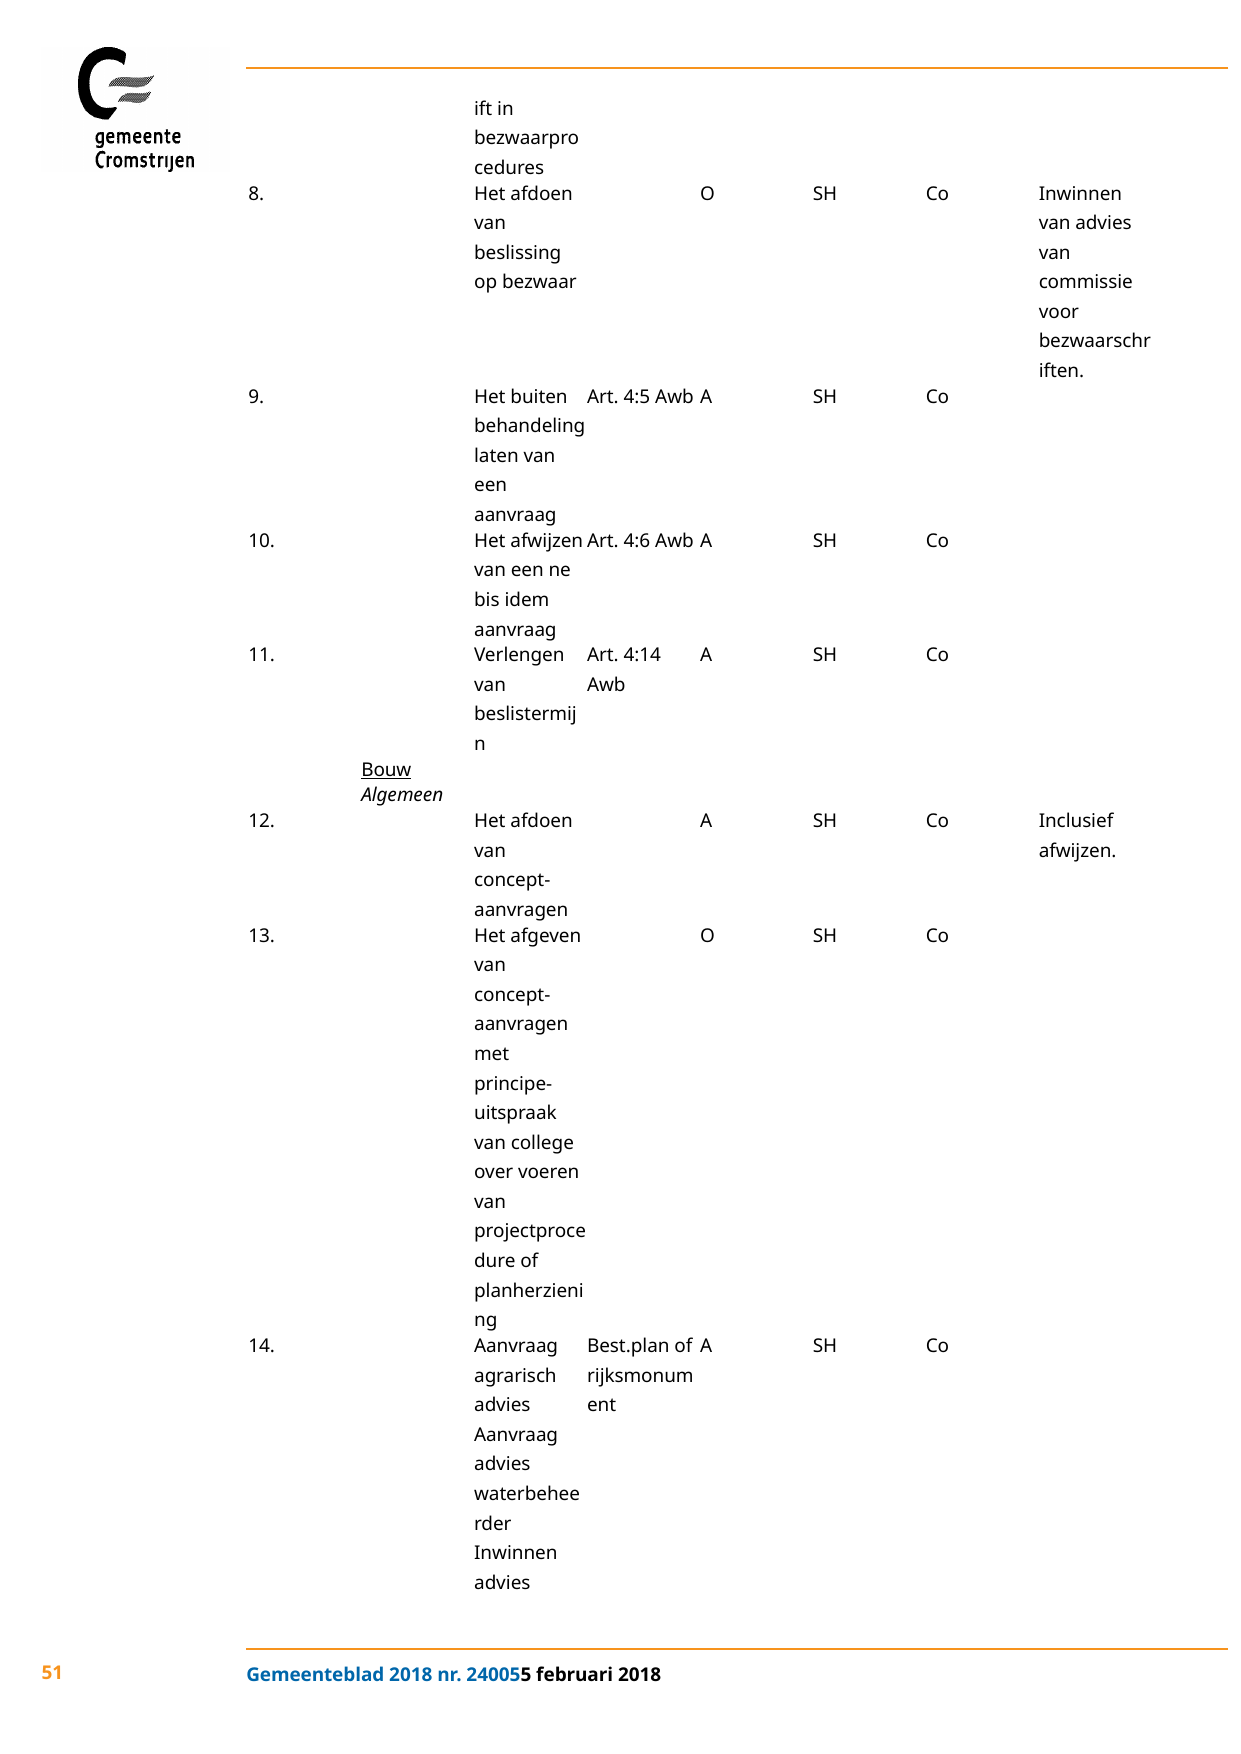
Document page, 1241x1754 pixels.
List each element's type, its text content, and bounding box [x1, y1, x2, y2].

table_cell [813, 756, 926, 782]
table_cell SH [813, 527, 926, 641]
table_cell 8. [248, 180, 361, 383]
table_cell Co [926, 383, 1038, 527]
table_cell [813, 782, 926, 807]
table_cell [1039, 95, 1152, 180]
table_cell [587, 808, 700, 922]
table_cell Co [926, 180, 1038, 383]
table_cell SH [813, 808, 926, 922]
table_cell ift in bezwaarprocedures [474, 95, 587, 180]
table_cell A [700, 1332, 813, 1594]
table_cell 12. [248, 808, 361, 922]
table_cell A [700, 641, 813, 756]
table_cell [1039, 1332, 1152, 1594]
table_cell [361, 922, 474, 1332]
table_cell Art. 4:14 Awb [587, 641, 700, 756]
table_cell [700, 95, 813, 180]
table_cell 13. [248, 922, 361, 1332]
table_cell Art. 4:5 Awb [587, 383, 700, 527]
table_cell Co [926, 527, 1038, 641]
table_cell Het afgeven van concept-aanvragen met principe-uitspraak van college over voeren van projectprocedure of planherziening [474, 922, 587, 1332]
table_cell Art. 4:6 Awb [587, 527, 700, 641]
table_cell SH [813, 383, 926, 527]
table_cell Bouw [361, 756, 474, 782]
table_cell [361, 95, 474, 180]
table_cell [587, 782, 700, 807]
table_cell Best.plan of rijksmonument [587, 1332, 700, 1594]
table_cell [926, 756, 1038, 782]
table_cell [248, 756, 361, 782]
table_cell Algemeen [361, 782, 474, 807]
table_cell SH [813, 1332, 926, 1594]
table_cell SH [813, 180, 926, 383]
table_cell A [700, 383, 813, 527]
table_cell [248, 782, 361, 807]
table_cell [1039, 527, 1152, 641]
table_cell Inclusief afwijzen. [1039, 808, 1152, 922]
table_cell O [700, 180, 813, 383]
table_cell [813, 95, 926, 180]
table_cell [1039, 641, 1152, 756]
table_cell Verlengen van beslistermijn [474, 641, 587, 756]
table_cell Co [926, 808, 1038, 922]
table_cell [587, 180, 700, 383]
table_cell A [700, 808, 813, 922]
table_cell [1039, 383, 1152, 527]
table_cell [587, 756, 700, 782]
table_cell [1039, 756, 1152, 782]
table_cell SH [813, 922, 926, 1332]
table_cell [474, 782, 587, 807]
table_cell [361, 1332, 474, 1594]
table_cell [700, 756, 813, 782]
table_cell Inwinnen van advies van commissie voor bezwaarschriften. [1039, 180, 1152, 383]
table_cell 11. [248, 641, 361, 756]
table_cell Aanvraag agrarisch advies Aanvraag advies waterbeheerder Inwinnen advies [474, 1332, 587, 1594]
table_cell [474, 756, 587, 782]
table_cell SH [813, 641, 926, 756]
table_cell [1039, 782, 1152, 807]
table_cell 10. [248, 527, 361, 641]
table_cell [700, 782, 813, 807]
table_cell [248, 95, 361, 180]
table_cell [361, 383, 474, 527]
table_cell [926, 95, 1038, 180]
table_cell Co [926, 641, 1038, 756]
table_cell [587, 922, 700, 1332]
table_cell [361, 527, 474, 641]
table_cell Co [926, 922, 1038, 1332]
table_cell O [700, 922, 813, 1332]
table_cell Het afdoen van beslissing op bezwaar [474, 180, 587, 383]
table_cell Het afwijzen van een ne bis idem aanvraag [474, 527, 587, 641]
table_cell Het buiten behandeling laten van een aanvraag [474, 383, 587, 527]
table_cell [361, 180, 474, 383]
table_cell [361, 808, 474, 922]
table_cell [1039, 922, 1152, 1332]
table_cell 9. [248, 383, 361, 527]
table_cell [361, 641, 474, 756]
picture [41, 47, 231, 172]
table_cell [926, 782, 1038, 807]
table_cell Het afdoen van concept-aanvragen [474, 808, 587, 922]
table_cell 14. [248, 1332, 361, 1594]
table_cell [587, 95, 700, 180]
table_cell A [700, 527, 813, 641]
table_cell Co [926, 1332, 1038, 1594]
